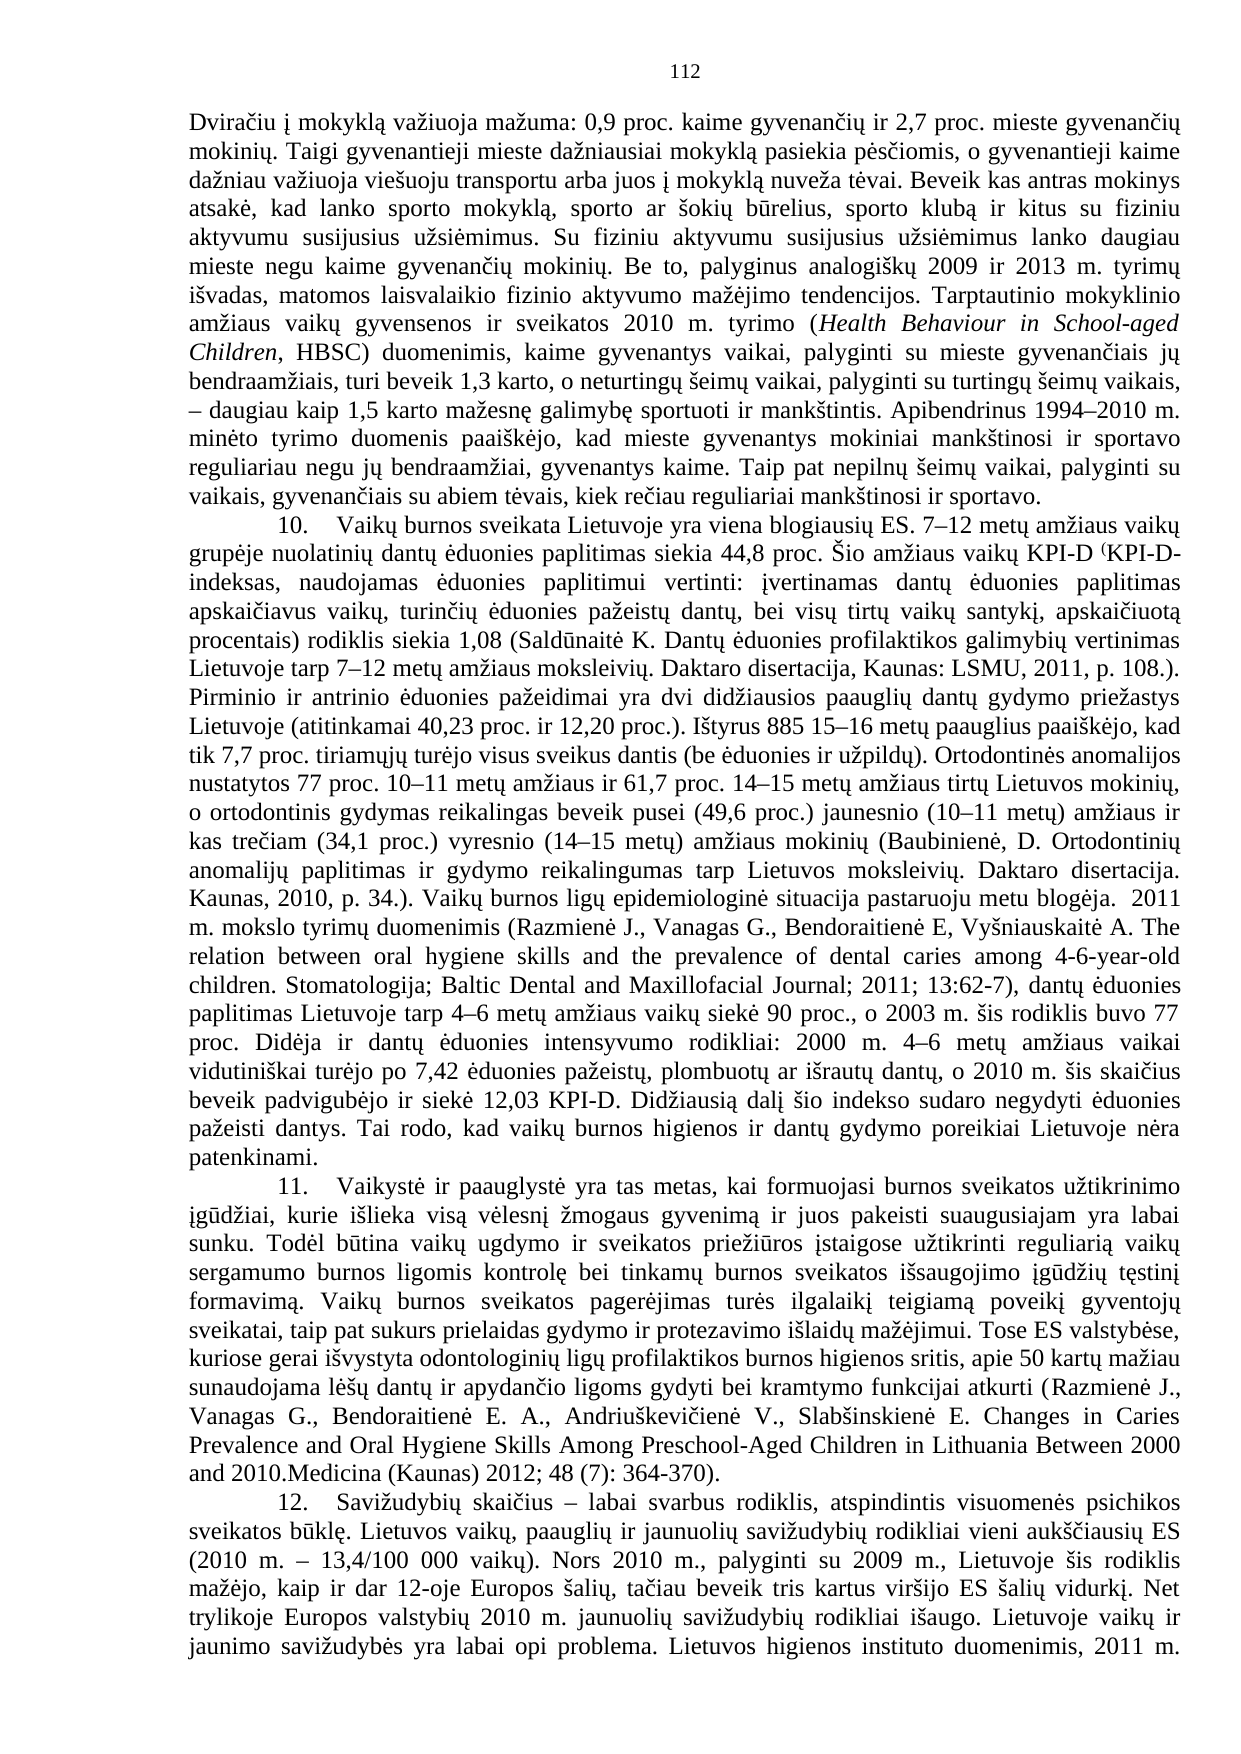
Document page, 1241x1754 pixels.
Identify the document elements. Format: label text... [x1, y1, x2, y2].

text 10. Vaikų burnos sveikata Lietuvoje yra viena blogiausių ES. 7–12 metų amžiaus vaikų grupėje nuolatinių dantų ėduonies paplitimas siekia 44,8 proc. Šio amžiaus vaikų KPI-D (KPI-D-indeksas, naudojamas ėduonies paplitimui vertinti: įvertinamas dantų ėduonies paplitimas apskaičiavus vaikų, turinčių ėduonies pažeistų dantų, bei visų tirtų vaikų santykį, apskaičiuotą procentais) rodiklis siekia 1,08 (Saldūnaitė K. Dantų ėduonies profilaktikos galimybių vertinimas Lietuvoje tarp 7–12 metų amžiaus moksleivių. Daktaro disertacija, Kaunas: LSMU, 2011, p. 108.). Pirminio ir antrinio ėduonies pažeidimai yra dvi didžiausios paauglių dantų gydymo priežastys Lietuvoje (atitinkamai 40,23 proc. ir 12,20 proc.). Ištyrus 885 15–16 metų paauglius paaiškėjo, kad tik 7,7 proc. tiriamųjų turėjo visus sveikus dantis (be ėduonies ir užpildų). Ortodontinės anomalijos nustatytos 77 proc. 10–11 metų amžiaus ir 61,7 proc. 14–15 metų amžiaus tirtų Lietuvos mokinių, o ortodontinis gydymas reikalingas beveik pusei (49,6 proc.) jaunesnio (10–11 metų) amžiaus ir kas trečiam (34,1 proc.) vyresnio (14–15 metų) amžiaus mokinių (Baubinienė, D. Ortodontinių anomalijų paplitimas ir gydymo reikalingumas tarp Lietuvos moksleivių. Daktaro disertacija. Kaunas, 2010, p. 34.). Vaikų burnos ligų epidemiologinė situacija pastaruoju metu blogėja. 2011 m. mokslo tyrimų duomenimis (Razmienė J., Vanagas G., Bendoraitienė E, Vyšniauskaitė A. The relation between oral hygiene skills and the prevalence of dental caries among 4-6-year-old children. Stomatologija; Baltic Dental and Maxillofacial Journal; 2011; 13:62-7), dantų ėduonies paplitimas Lietuvoje tarp 4–6 metų amžiaus vaikų siekė 90 proc., o 2003 m. šis rodiklis buvo 77 proc. Didėja ir dantų ėduonies intensyvumo rodikliai: 2000 m. 4–6 metų amžiaus vaikai vidutiniškai turėjo po 7,42 ėduonies pažeistų, plombuotų ar išrautų dantų, o 2010 m. šis skaičius beveik padvigubėjo ir siekė 12,03 KPI-D. Didžiausią dalį šio indekso sudaro negydyti ėduonies pažeisti dantys. Tai rodo, kad vaikų burnos higienos ir dantų gydymo poreikiai Lietuvoje nėra patenkinami. [188, 510, 1181, 1171]
text Dviračiu į mokyklą važiuoja mažuma: 0,9 proc. kaime gyvenančių ir 2,7 proc. mieste gyvenančių mokinių. Taigi gyvenantieji mieste dažniausiai mokyklą pasiekia pėsčiomis, o gyvenantieji kaime dažniau važiuoja viešuoju transportu arba juos į mokyklą nuveža tėvai. Beveik kas antras mokinys atsakė, kad lanko sporto mokyklą, sporto ar šokių būrelius, sporto klubą ir kitus su fiziniu aktyvumu susijusius užsiėmimus. Su fiziniu aktyvumu susijusius užsiėmimus lanko daugiau mieste negu kaime gyvenančių mokinių. Be to, palyginus analogiškų 2009 ir 2013 m. tyrimų išvadas, matomos laisvalaikio fizinio aktyvumo mažėjimo tendencijos. Tarptautinio mokyklinio amžiaus vaikų gyvensenos ir sveikatos 2010 m. tyrimo (Health Behaviour in School-aged Children, HBSC) duomenimis, kaime gyvenantys vaikai, palyginti su mieste gyvenančiais jų bendraamžiais, turi beveik 1,3 karto, o neturtingų šeimų vaikai, palyginti su turtingų šeimų vaikais, – daugiau kaip 1,5 karto mažesnę galimybę sportuoti ir mankštintis. Apibendrinus 1994–2010 m. minėto tyrimo duomenis paaiškėjo, kad mieste gyvenantys mokiniai mankštinosi ir sportavo reguliariau negu jų bendraamžiai, gyvenantys kaime. Taip pat nepilnų šeimų vaikai, palyginti su vaikais, gyvenančiais su abiem tėvais, kiek rečiau reguliariai mankštinosi ir sportavo. [188, 107, 1181, 510]
text 11. Vaikystė ir paauglystė yra tas metas, kai formuojasi burnos sveikatos užtikrinimo įgūdžiai, kurie išlieka visą vėlesnį žmogaus gyvenimą ir juos pakeisti suaugusiajam yra labai sunku. Todėl būtina vaikų ugdymo ir sveikatos priežiūros įstaigose užtikrinti reguliarią vaikų sergamumo burnos ligomis kontrolę bei tinkamų burnos sveikatos išsaugojimo įgūdžių tęstinį formavimą. Vaikų burnos sveikatos pagerėjimas turės ilgalaikį teigiamą poveikį gyventojų sveikatai, taip pat sukurs prielaidas gydymo ir protezavimo išlaidų mažėjimui. Tose ES valstybėse, kuriose gerai išvystyta odontologinių ligų profilaktikos burnos higienos sritis, apie 50 kartų mažiau sunaudojama lėšų dantų ir apydančio ligoms gydyti bei kramtymo funkcijai atkurti (Razmienė J., Vanagas G., Bendoraitienė E. A., Andriuškevičienė V., Slabšinskienė E. Changes in Caries Prevalence and Oral Hygiene Skills Among Preschool-Aged Children in Lithuania Between 2000 and 2010.Medicina (Kaunas) 2012; 48 (7): 364-370). [188, 1171, 1181, 1487]
text 12. Savižudybių skaičius – labai svarbus rodiklis, atspindintis visuomenės psichikos sveikatos būklę. Lietuvos vaikų, paauglių ir jaunuolių savižudybių rodikliai vieni aukščiausių ES (2010 m. – 13,4/100 000 vaikų). Nors 2010 m., palyginti su 2009 m., Lietuvoje šis rodiklis mažėjo, kaip ir dar 12-oje Europos šalių, tačiau beveik tris kartus viršijo ES šalių vidurkį. Net trylikoje Europos valstybių 2010 m. jaunuolių savižudybių rodikliai išaugo. Lietuvoje vaikų ir jaunimo savižudybės yra labai opi problema. Lietuvos higienos instituto duomenimis, 2011 m. [188, 1487, 1181, 1660]
